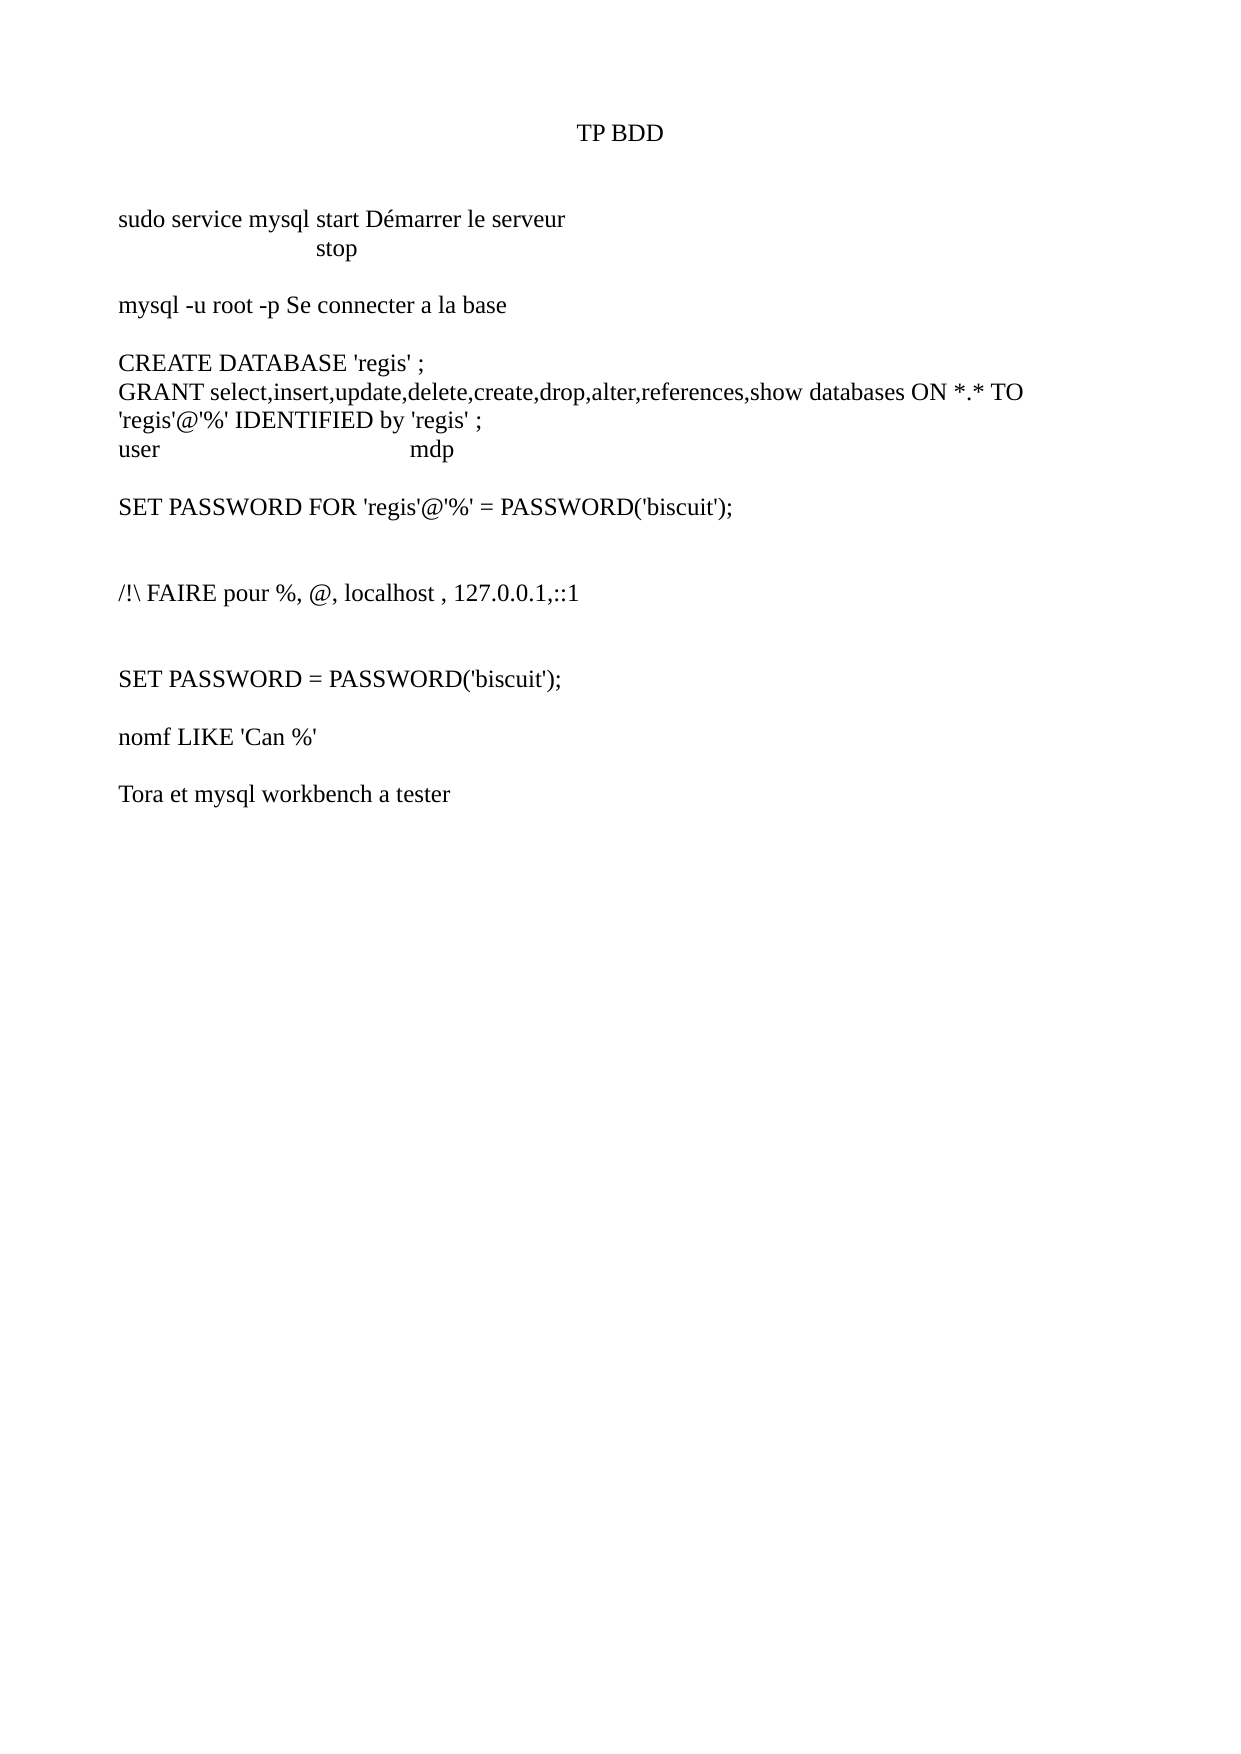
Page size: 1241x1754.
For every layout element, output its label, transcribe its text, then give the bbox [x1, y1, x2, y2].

text TP BDD [118, 118, 1122, 147]
text sudo service mysql start Démarrer le serveur [118, 204, 1122, 233]
text CREATE DATABASE 'regis' ; [118, 348, 1122, 377]
text Tora et mysql workbench a tester [118, 779, 1122, 808]
text stop [118, 233, 1122, 262]
text GRANT select,insert,update,delete,create,drop,alter,references,show databases ON *.* TO 'regis'@'%' IDENTIFIED by 'regis' ; [118, 377, 1122, 434]
text /!\ FAIRE pour %, @, localhost , 127.0.0.1,::1 [118, 578, 1122, 607]
text user mdp [118, 434, 1122, 463]
text SET PASSWORD FOR 'regis'@'%' = PASSWORD('biscuit'); [118, 492, 1122, 521]
text SET PASSWORD = PASSWORD('biscuit'); [118, 664, 1122, 693]
text nomf LIKE 'Can %' [118, 722, 1122, 751]
text mysql -u root -p Se connecter a la base [118, 291, 1122, 319]
